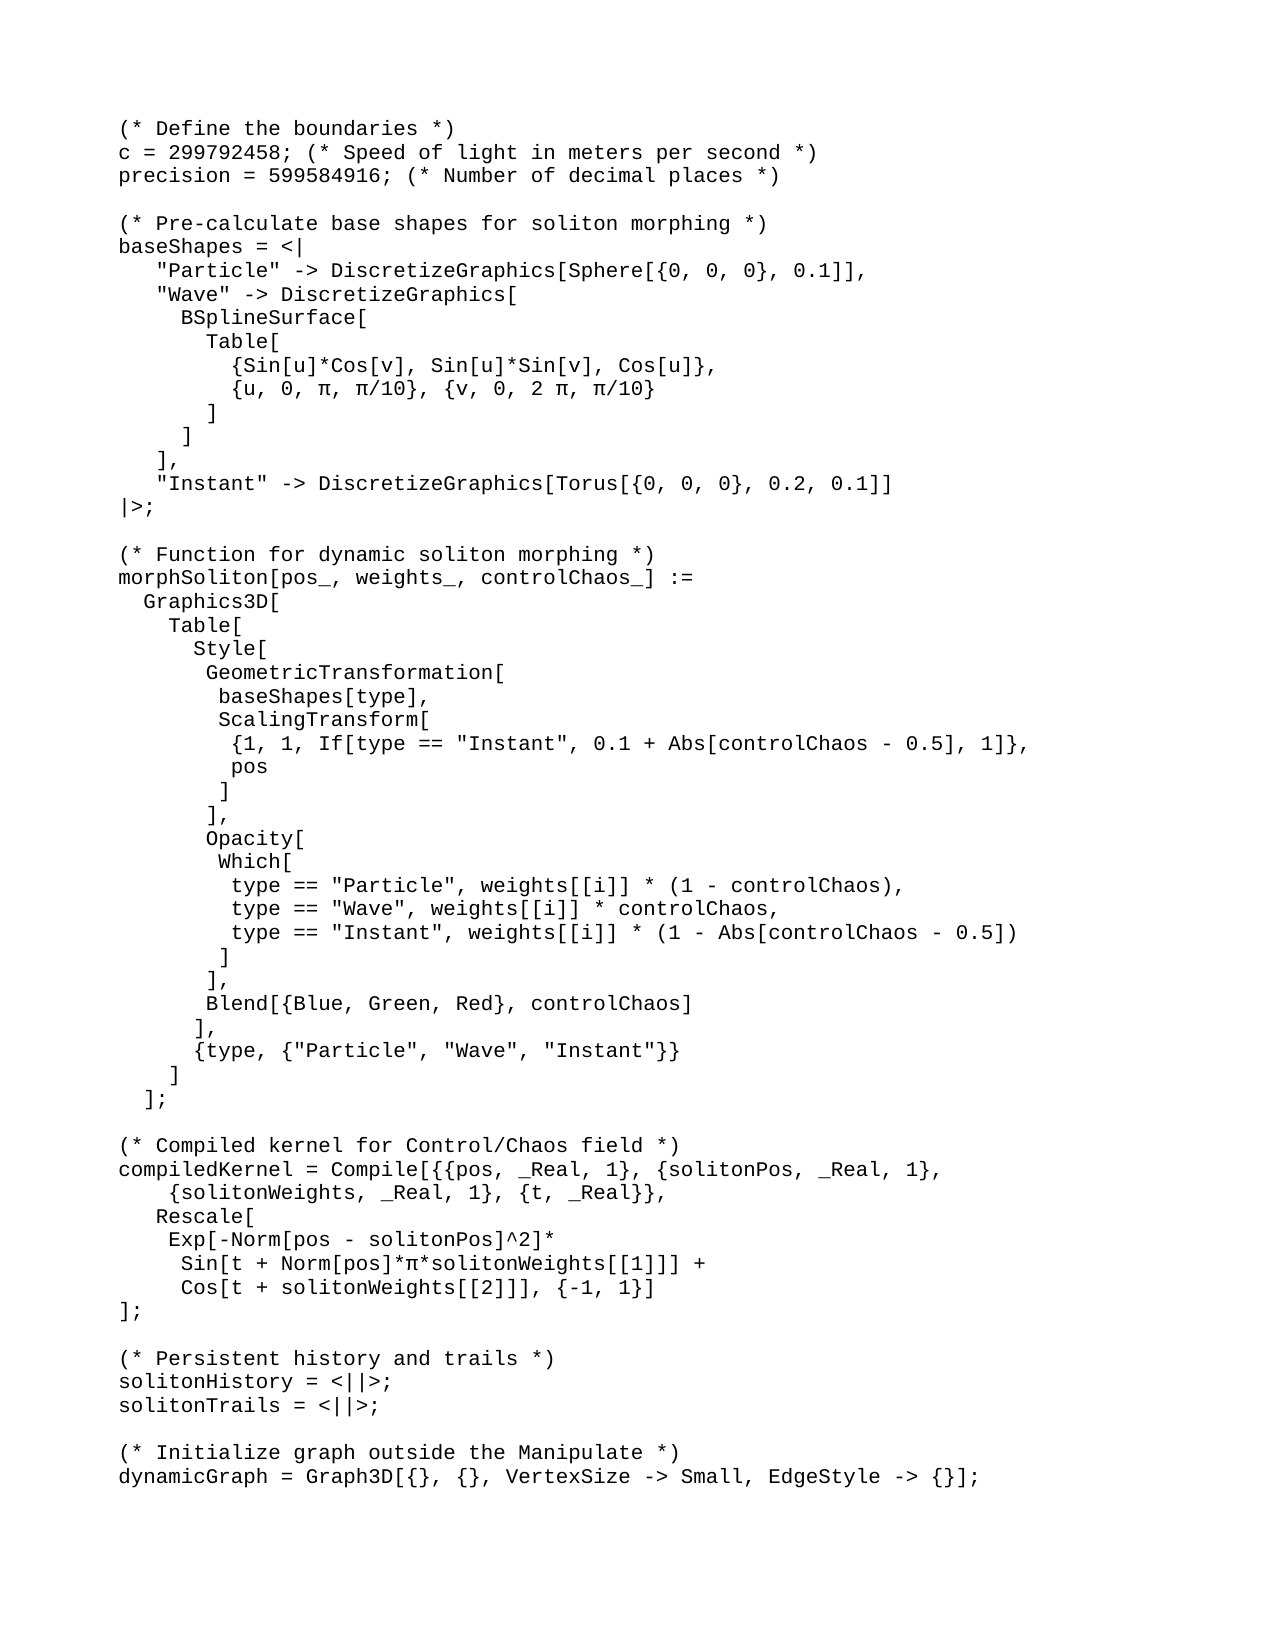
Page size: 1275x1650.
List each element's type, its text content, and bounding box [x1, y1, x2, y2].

text solitonTrails = <||>; [118, 1395, 1157, 1419]
text ] [118, 946, 1157, 969]
text GeometricTransformation[ [118, 662, 1157, 686]
text Style[ [118, 638, 1157, 662]
text type == "Wave", weights[[i]] * controlChaos, [118, 898, 1157, 922]
text Cos[t + solitonWeights[[2]]], {-1, 1}] [118, 1277, 1157, 1300]
text Rescale[ [118, 1206, 1157, 1229]
text ]; [118, 1300, 1157, 1324]
text Graphics3D[ [118, 591, 1157, 615]
text (* Pre-calculate base shapes for soliton morphing *) [118, 213, 1157, 236]
text "Instant" -> DiscretizeGraphics[Torus[{0, 0, 0}, 0.2, 0.1]] [118, 473, 1157, 496]
text Opacity[ [118, 827, 1157, 851]
text type == "Particle", weights[[i]] * (1 - controlChaos), [118, 875, 1157, 898]
text (* Compiled kernel for Control/Chaos field *) [118, 1135, 1157, 1158]
text "Particle" -> DiscretizeGraphics[Sphere[{0, 0, 0}, 0.1]], [118, 260, 1157, 284]
text "Wave" -> DiscretizeGraphics[ [118, 284, 1157, 307]
text morphSoliton[pos_, weights_, controlChaos_] := [118, 567, 1157, 591]
text Table[ [118, 615, 1157, 638]
text ], [118, 1017, 1157, 1040]
text (* Define the boundaries *) [118, 118, 1157, 142]
text baseShapes = <| [118, 236, 1157, 260]
text ] [118, 1064, 1157, 1088]
text pos [118, 757, 1157, 780]
text {solitonWeights, _Real, 1}, {t, _Real}}, [118, 1182, 1157, 1206]
text Sin[t + Norm[pos]*π*solitonWeights[[1]]] + [118, 1253, 1157, 1277]
text Table[ [118, 331, 1157, 354]
text baseShapes[type], [118, 686, 1157, 709]
text Which[ [118, 851, 1157, 875]
text {type, {"Particle", "Wave", "Instant"}} [118, 1040, 1157, 1064]
text c = 299792458; (* Speed of light in meters per second *) [118, 142, 1157, 165]
text {u, 0, π, π/10}, {v, 0, 2 π, π/10} [118, 378, 1157, 402]
text solitonHistory = <||>; [118, 1371, 1157, 1395]
text (* Function for dynamic soliton morphing *) [118, 544, 1157, 567]
text Exp[-Norm[pos - solitonPos]^2]* [118, 1229, 1157, 1253]
text ] [118, 426, 1157, 449]
text (* Initialize graph outside the Manipulate *) [118, 1442, 1157, 1466]
text precision = 599584916; (* Number of decimal places *) [118, 165, 1157, 189]
text (* Persistent history and trails *) [118, 1348, 1157, 1371]
text {Sin[u]*Cos[v], Sin[u]*Sin[v], Cos[u]}, [118, 354, 1157, 378]
text ] [118, 402, 1157, 426]
text |>; [118, 496, 1157, 520]
text Blend[{Blue, Green, Red}, controlChaos] [118, 993, 1157, 1017]
text ]; [118, 1088, 1157, 1111]
text compiledKernel = Compile[{{pos, _Real, 1}, {solitonPos, _Real, 1}, [118, 1158, 1157, 1182]
text ScalingTransform[ [118, 709, 1157, 733]
text ], [118, 449, 1157, 473]
text type == "Instant", weights[[i]] * (1 - Abs[controlChaos - 0.5]) [118, 922, 1157, 946]
text ], [118, 969, 1157, 993]
text {1, 1, If[type == "Instant", 0.1 + Abs[controlChaos - 0.5], 1]}, [118, 733, 1157, 757]
text dynamicGraph = Graph3D[{}, {}, VertexSize -> Small, EdgeStyle -> {}]; [118, 1466, 1157, 1489]
text ], [118, 804, 1157, 827]
text BSplineSurface[ [118, 307, 1157, 331]
text ] [118, 780, 1157, 804]
